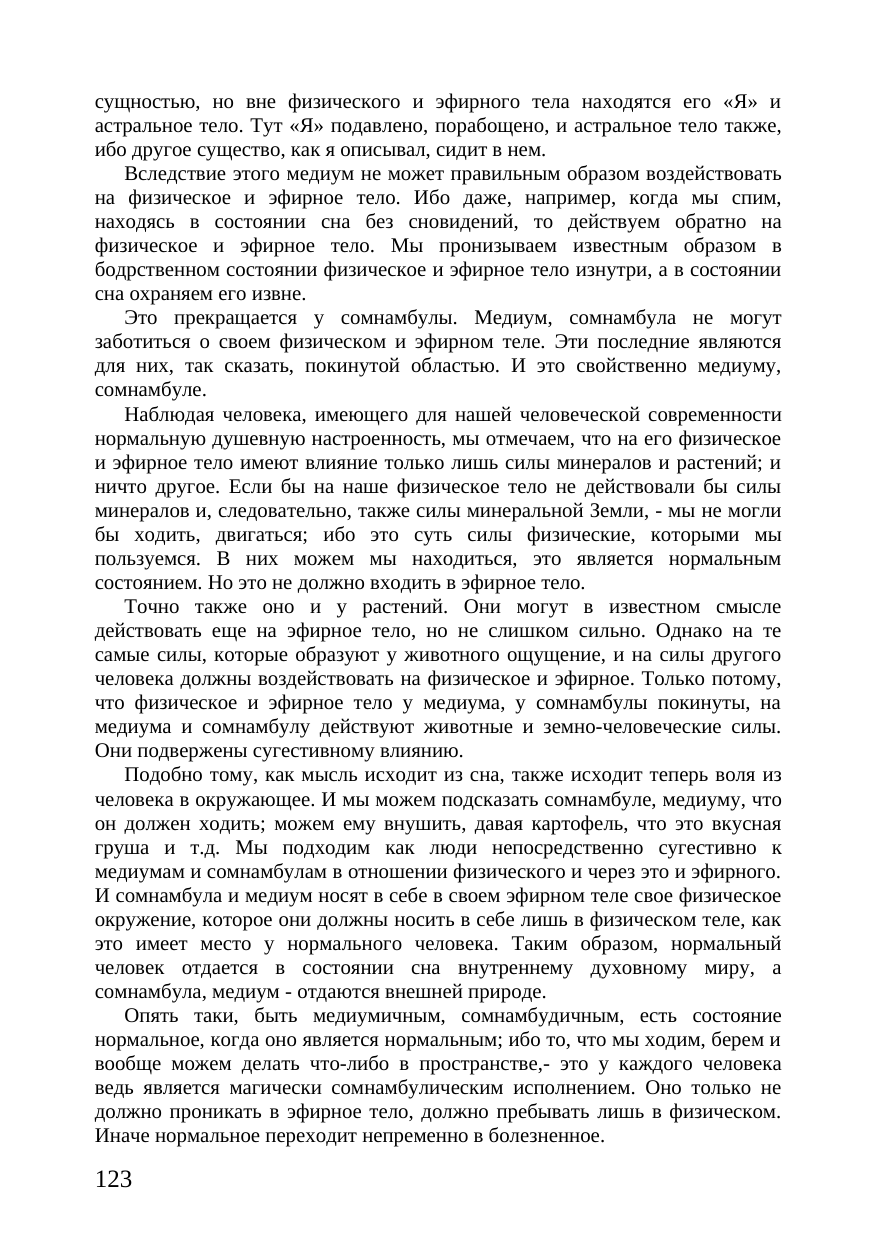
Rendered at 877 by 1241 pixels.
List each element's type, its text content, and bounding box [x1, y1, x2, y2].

text Опять таки, быть медиумичным, сомнамбудичным, есть состояние нормальное, когда оно является нормальным; ибо то, что мы ходим, берем и вообще можем делать что-либо в пространстве,- это у каждого человека ведь является магически сомнамбулическим исполнением. Оно только не должно проникать в эфирное тело, должно пребывать лишь в физическом. Иначе нормальное переходит непременно в болезненное. [94, 1003, 782, 1147]
text Наблюдая человека, имеющего для нашей человеческой современности нормальную душевную настроенность, мы отмечаем, что на его физическое и эфирное тело имеют влияние только лишь силы минералов и растений; и ничто другое. Если бы на наше физическое тело не действовали бы силы минералов и, следовательно, также силы минеральной Земли, - мы не могли бы ходить, двигаться; ибо это суть силы физические, которыми мы пользуемся. В них можем мы находиться, это является нормальным состоянием. Но это не должно входить в эфирное тело. [94, 401, 782, 594]
text Это прекращается у сомнамбулы. Медиум, сомнамбула не могут заботиться о своем физическом и эфирном теле. Эти последние являются для них, так сказать, покинутой областью. И это свойственно медиуму, сомнамбуле. [94, 305, 782, 401]
text Вследствие этого медиум не может правильным образом воздействовать на физическое и эфирное тело. Ибо даже, например, когда мы спим, находясь в состоянии сна без сновидений, то действуем обратно на физическое и эфирное тело. Мы пронизываем известным образом в бодрственном состоянии физическое и эфирное тело изнутри, а в состоянии сна охраняем его извне. [94, 161, 782, 305]
text Подобно тому, как мысль исходит из сна, также исходит теперь воля из человека в окружающее. И мы можем подсказать сомнамбуле, медиуму, что он должен ходить; можем ему внушить, давая картофель, что это вкусная груша и т.д. Мы подходим как люди непосредственно сугестивно к медиумам и сомнамбулам в отношении физического и через это и эфирного. И сомнамбула и медиум носят в себе в своем эфирном теле свое физическое окружение, которое они должны носить в себе лишь в физическом теле, как это имеет место у нормального человека. Таким образом, нормальный человек отдается в состоянии сна внутреннему духовному миру, а сомнамбула, медиум - отдаются внешней природе. [94, 762, 782, 1003]
text Точно также оно и у растений. Они могут в известном смысле действовать еще на эфирное тело, но не слишком сильно. Однако на те самые силы, которые образуют у животного ощущение, и на силы другого человека должны воздействовать на физическое и эфирное. Только потому, что физическое и эфирное тело у медиума, у сомнамбулы покинуты, на медиума и сомнамбулу действуют животные и земно-человеческие силы. Они подвержены сугестивному влиянию. [94, 594, 782, 762]
text сущностью, но вне физического и эфирного тела находятся его «Я» и астральное тело. Тут «Я» подавлено, порабощено, и астральное тело также, ибо другое существо, как я описывал, сидит в нем. [94, 89, 782, 161]
